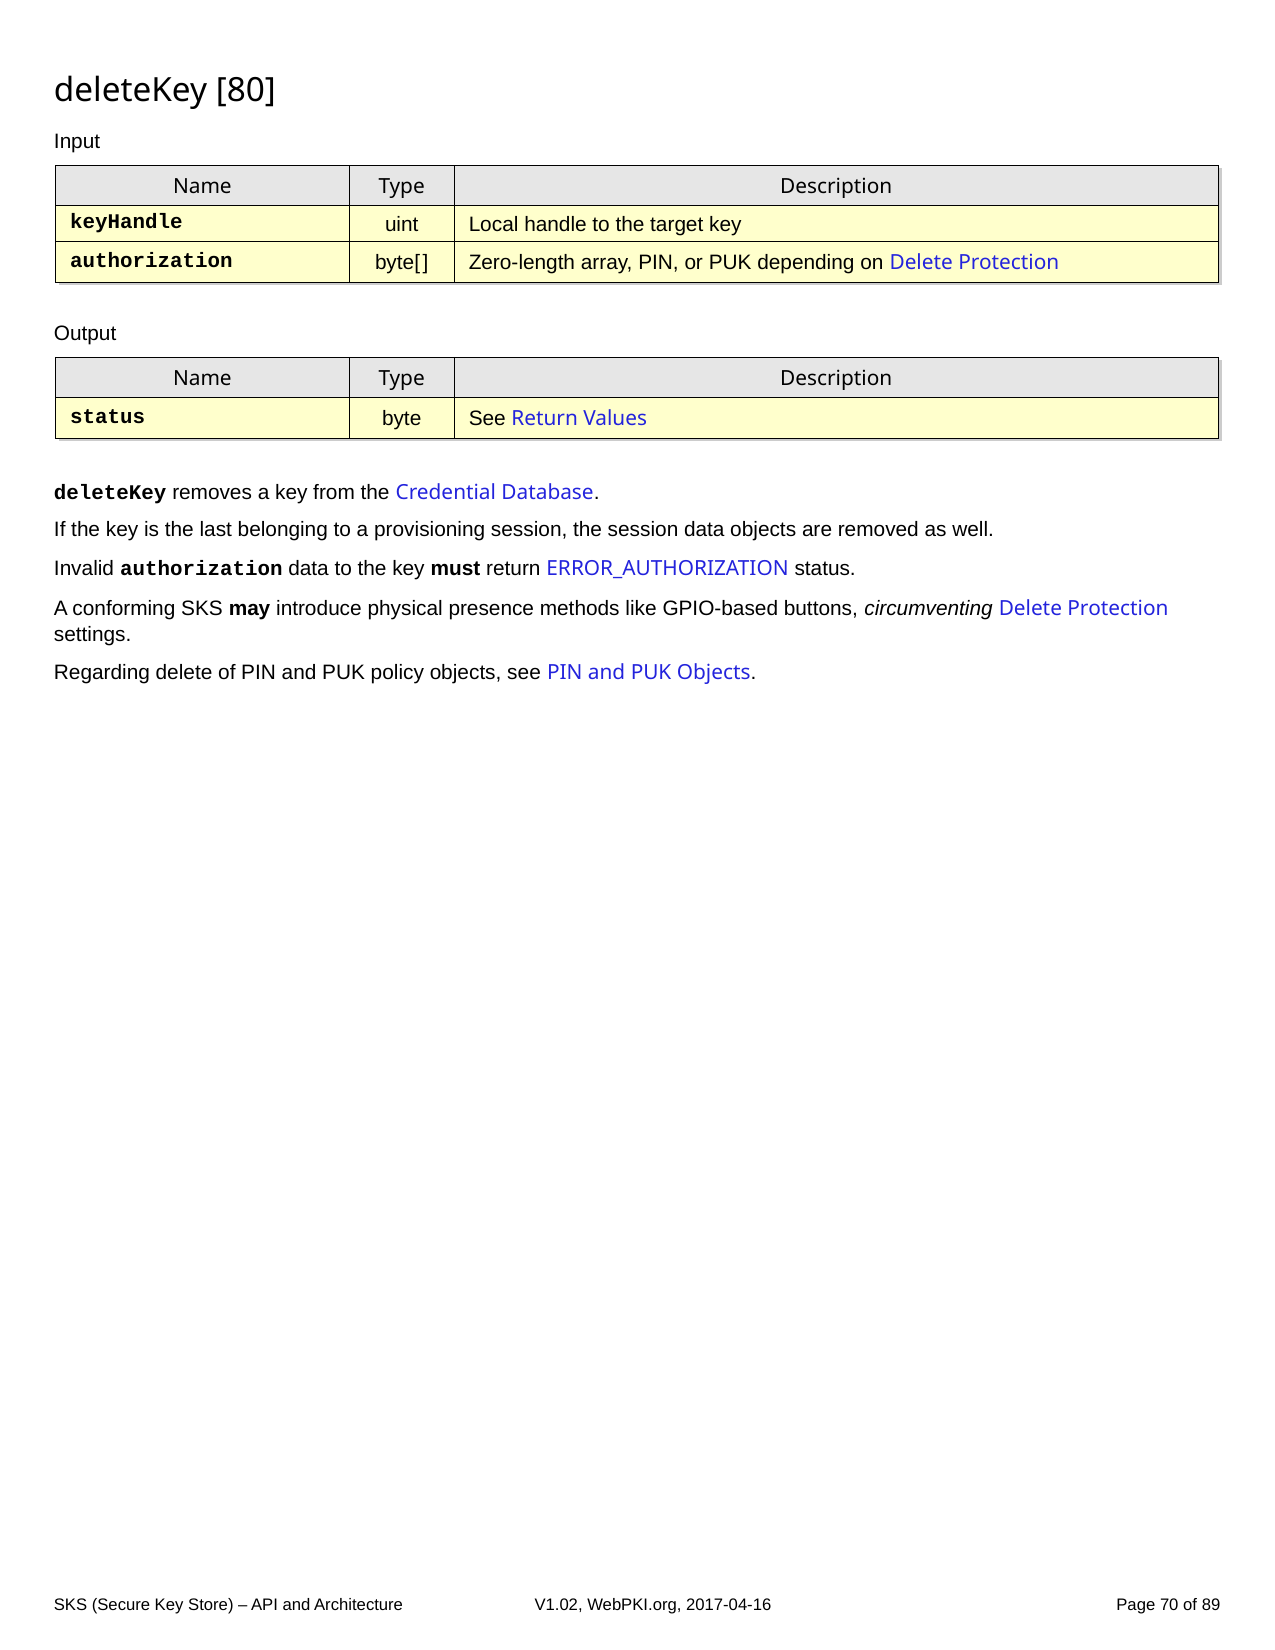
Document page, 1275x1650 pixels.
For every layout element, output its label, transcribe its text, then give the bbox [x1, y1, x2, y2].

table_cell keyHandle [56, 206, 349, 241]
table_header Description [455, 166, 1218, 205]
text deleteKey removes a key from the Credential Database. [54, 477, 1221, 506]
table_cell See Return Values [455, 398, 1218, 438]
table_header Type [350, 358, 454, 397]
text Invalid authorization data to the key must return ERROR_AUTHORIZATION status. [54, 553, 1221, 582]
text A conforming SKS may introduce physical presence methods like GPIO-based buttons, circumventing Delete Protection settings. [54, 593, 1221, 646]
table_cell byte [350, 398, 454, 438]
table_header Type [350, 166, 454, 205]
text Regarding delete of PIN and PUK policy objects, see PIN and PUK Objects. [54, 657, 1221, 686]
text Input [54, 129, 1221, 153]
text Output [54, 321, 1221, 345]
table_cell status [56, 398, 349, 438]
text If the key is the last belonging to a provisioning session, the session data objects are removed as well. [54, 517, 1221, 541]
table_header Name [56, 166, 349, 205]
table_cell Local handle to the target key [455, 206, 1218, 241]
table_cell byte⁮[ ] [350, 242, 454, 282]
subtitle deleteKey [80] [54, 66, 1221, 111]
table_header Name [56, 358, 349, 397]
table_cell uint [350, 206, 454, 241]
table_header Description [455, 358, 1218, 397]
table_cell authorization [56, 242, 349, 282]
table_cell Zero-length array, PIN, or PUK depending on Delete Protection [455, 242, 1218, 282]
